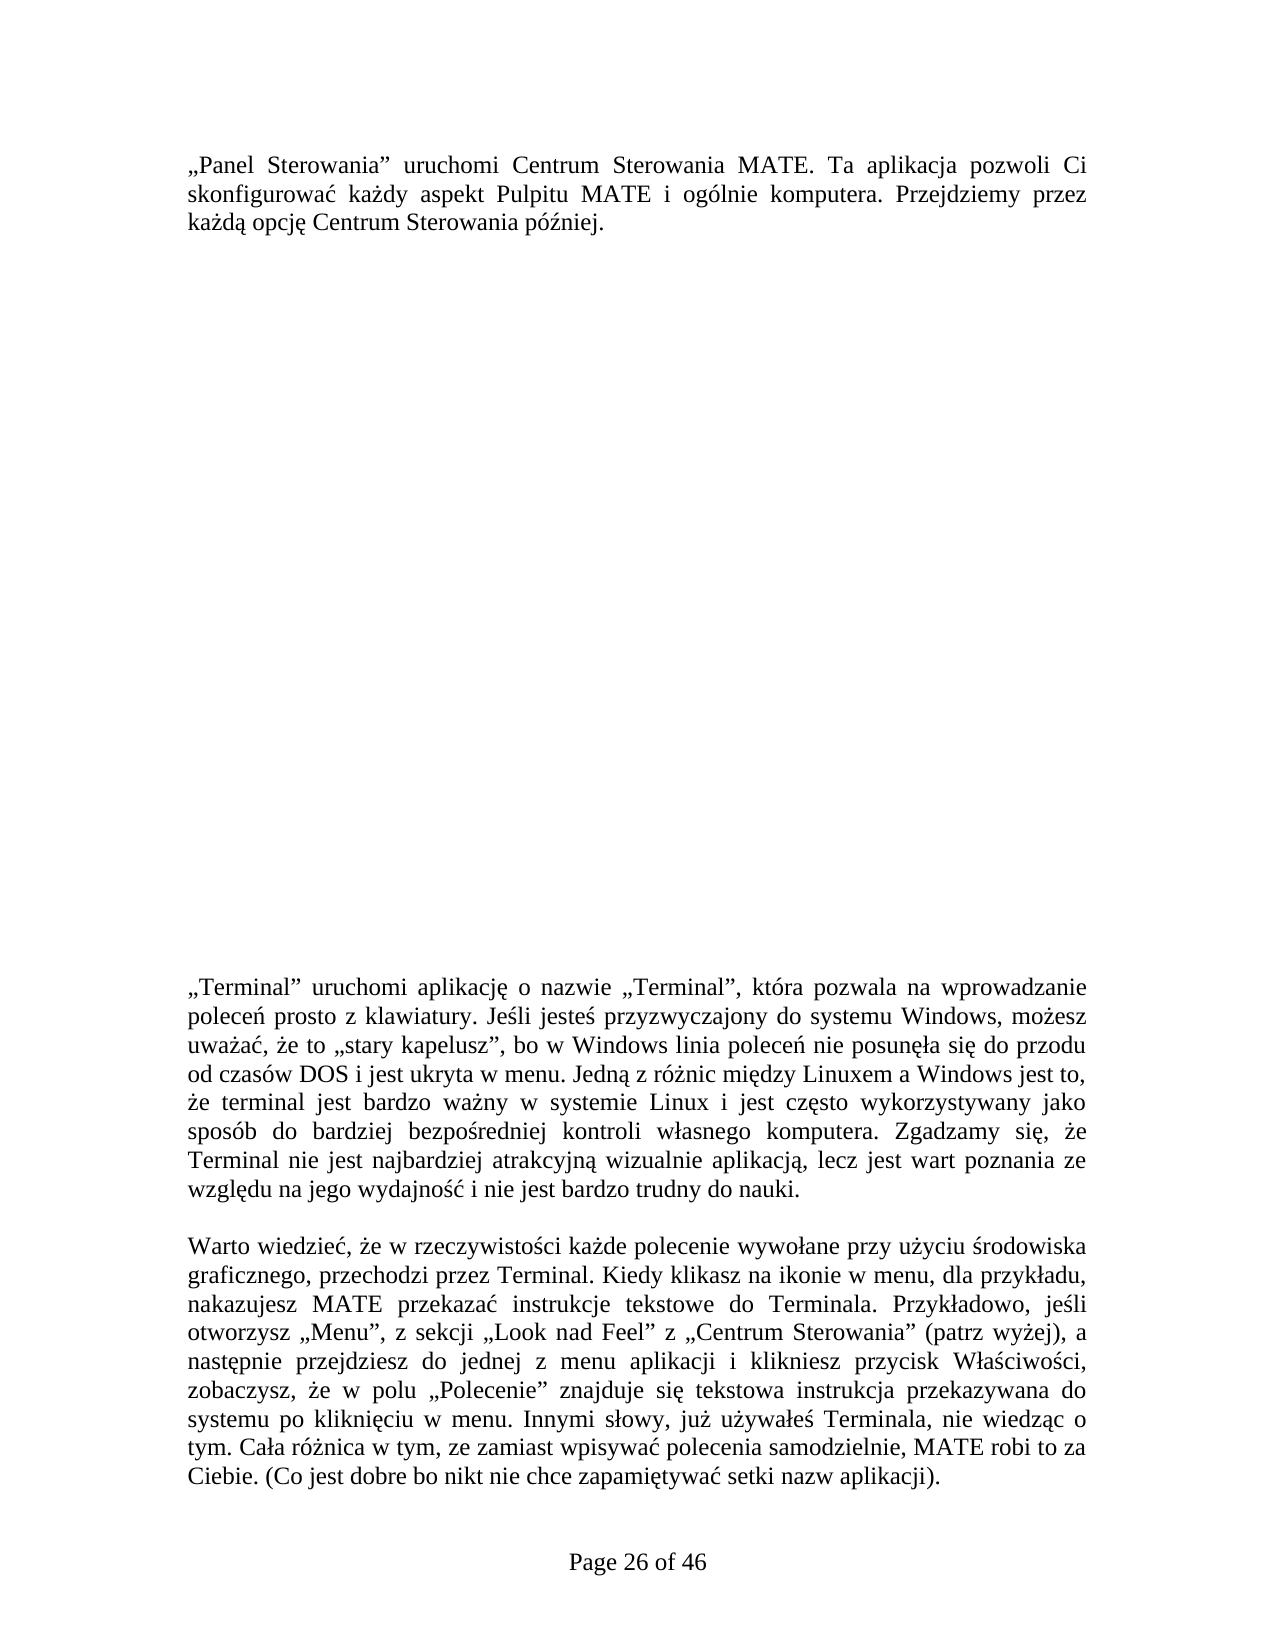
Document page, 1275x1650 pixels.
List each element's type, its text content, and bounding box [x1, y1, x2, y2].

text „Panel Sterowania” uruchomi Centrum Sterowania MATE. Ta aplikacja pozwoli Ci skonfigurować każdy aspekt Pulpitu MATE i ogólnie komputera. Przejdziemy przez każdą opcję Centrum Sterowania później. [187, 150, 1087, 236]
text Warto wiedzieć, że w rzeczywistości każde polecenie wywołane przy użyciu środowiska graficznego, przechodzi przez Terminal. Kiedy klikasz na ikonie w menu, dla przykładu, nakazujesz MATE przekazać instrukcje tekstowe do Terminala. Przykładowo, jeśli otworzysz „Menu”, z sekcji „Look nad Feel” z „Centrum Sterowania” (patrz wyżej), a następnie przejdziesz do jednej z menu aplikacji i klikniesz przycisk Właściwości, zobaczysz, że w polu „Polecenie” znajduje się tekstowa instrukcja przekazywana do systemu po kliknięciu w menu. Innymi słowy, już używałeś Terminala, nie wiedząc o tym. Cała różnica w tym, ze zamiast wpisywać polecenia samodzielnie, MATE robi to za Ciebie. (Co jest dobre bo nikt nie chce zapamiętywać setki nazw aplikacji). [187, 1231, 1087, 1490]
text „Terminal” uruchomi aplikację o nazwie „Terminal”, która pozwala na wprowadzanie poleceń prosto z klawiatury. Jeśli jesteś przyzwyczajony do systemu Windows, możesz uważać, że to „stary kapelusz”, bo w Windows linia poleceń nie posunęła się do przodu od czasów DOS i jest ukryta w menu. Jedną z różnic między Linuxem a Windows jest to, że terminal jest bardzo ważny w systemie Linux i jest często wykorzystywany jako sposób do bardziej bezpośredniej kontroli własnego komputera. Zgadzamy się, że Terminal nie jest najbardziej atrakcyjną wizualnie aplikacją, lecz jest wart poznania ze względu na jego wydajność i nie jest bardzo trudny do nauki. [187, 972, 1087, 1202]
